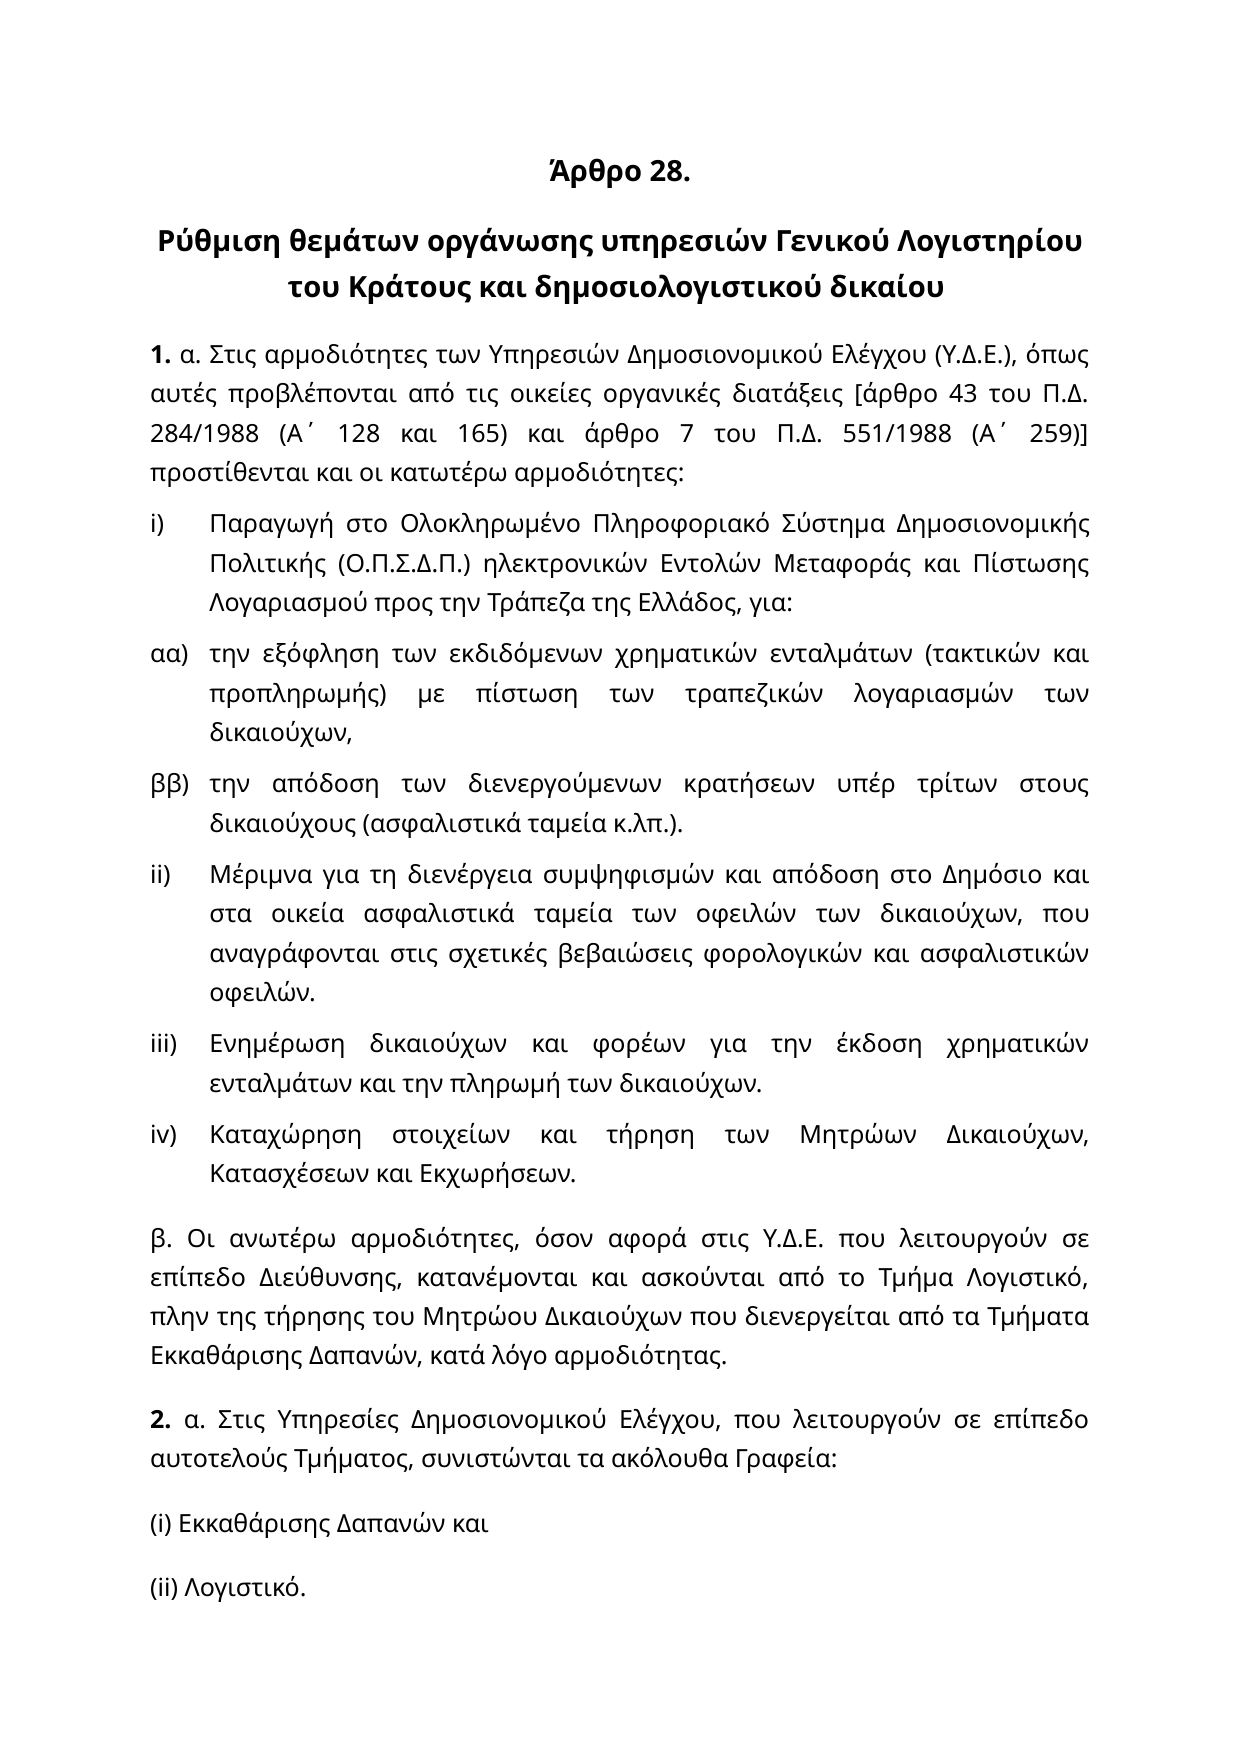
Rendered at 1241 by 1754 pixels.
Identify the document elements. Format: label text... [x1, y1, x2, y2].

list iv) Καταχώρηση στοιχείων και τήρηση των Μητρώων Δικαιούχων, Κατασχέσεων και Εκχωρήσεων. [150, 1117, 1090, 1190]
text (ii) Λογιστικό. [150, 1569, 1090, 1603]
text (i) Εκκαθάρισης Δαπανών και [150, 1505, 1090, 1539]
subtitle Άρθρο 28. [150, 150, 1090, 190]
text 2. α. Στις Υπηρεσίες Δημοσιονομικού Ελέγχου, που λειτουργούν σε επίπεδο αυτοτελούς Τμήματος, συνιστώνται τα ακόλουθα Γραφεία: [150, 1402, 1090, 1475]
text 1. α. Στις αρμοδιότητες των Υπηρεσιών Δημοσιονομικού Ελέγχου (Υ.Δ.Ε.), όπως αυτές προβλέπονται από τις οικείες οργανικές διατάξεις [άρθρο 43 του Π.Δ. 284/1988 (Α΄ 128 και 165) και άρθρο 7 του Π.Δ. 551/1988 (Α΄ 259)] προστίθενται και οι κατωτέρω αρμοδιότητες: [150, 337, 1090, 488]
list ii) Μέριμνα για τη διενέργεια συμψηφισμών και απόδοση στο Δημόσιο και στα οικεία ασφαλιστικά ταμεία των οφειλών των δικαιούχων, που αναγράφονται στις σχετικές βεβαιώσεις φορολογικών και ασφαλιστικών οφειλών. [150, 857, 1090, 1008]
list i) Παραγωγή στο Ολοκληρωμένο Πληροφοριακό Σύστημα Δημοσιονομικής Πολιτικής (Ο.Π.Σ.Δ.Π.) ηλεκτρονικών Εντολών Μεταφοράς και Πίστωσης Λογαριασμού προς την Τράπεζα της Ελλάδος, για: [150, 506, 1090, 618]
subtitle Ρύθμιση θεμάτων οργάνωσης υπηρεσιών Γενικού Λογιστηρίου του Κράτους και δημοσιολογιστικού δικαίου [150, 221, 1090, 306]
text β. Οι ανωτέρω αρμοδιότητες, όσον αφορά στις Υ.Δ.Ε. που λειτουργούν σε επίπεδο Διεύθυνσης, κατανέμονται και ασκούνται από το Τμήμα Λογιστικό, πλην της τήρησης του Μητρώου Δικαιούχων που διενεργείται από τα Τμήματα Εκκαθάρισης Δαπανών, κατά λόγο αρμοδιότητας. [150, 1220, 1090, 1372]
list iii) Ενημέρωση δικαιούχων και φορέων για την έκδοση χρηματικών ενταλμάτων και την πληρωμή των δικαιούχων. [150, 1026, 1090, 1099]
list αα) την εξόφληση των εκδιδόμενων χρηματικών ενταλμάτων (τακτικών και προπληρωμής) με πίστωση των τραπεζικών λογαριασμών των δικαιούχων, [150, 636, 1090, 748]
list ββ) την απόδοση των διενεργούμενων κρατήσεων υπέρ τρίτων στους δικαιούχους (ασφαλιστικά ταμεία κ.λπ.). [150, 766, 1090, 839]
